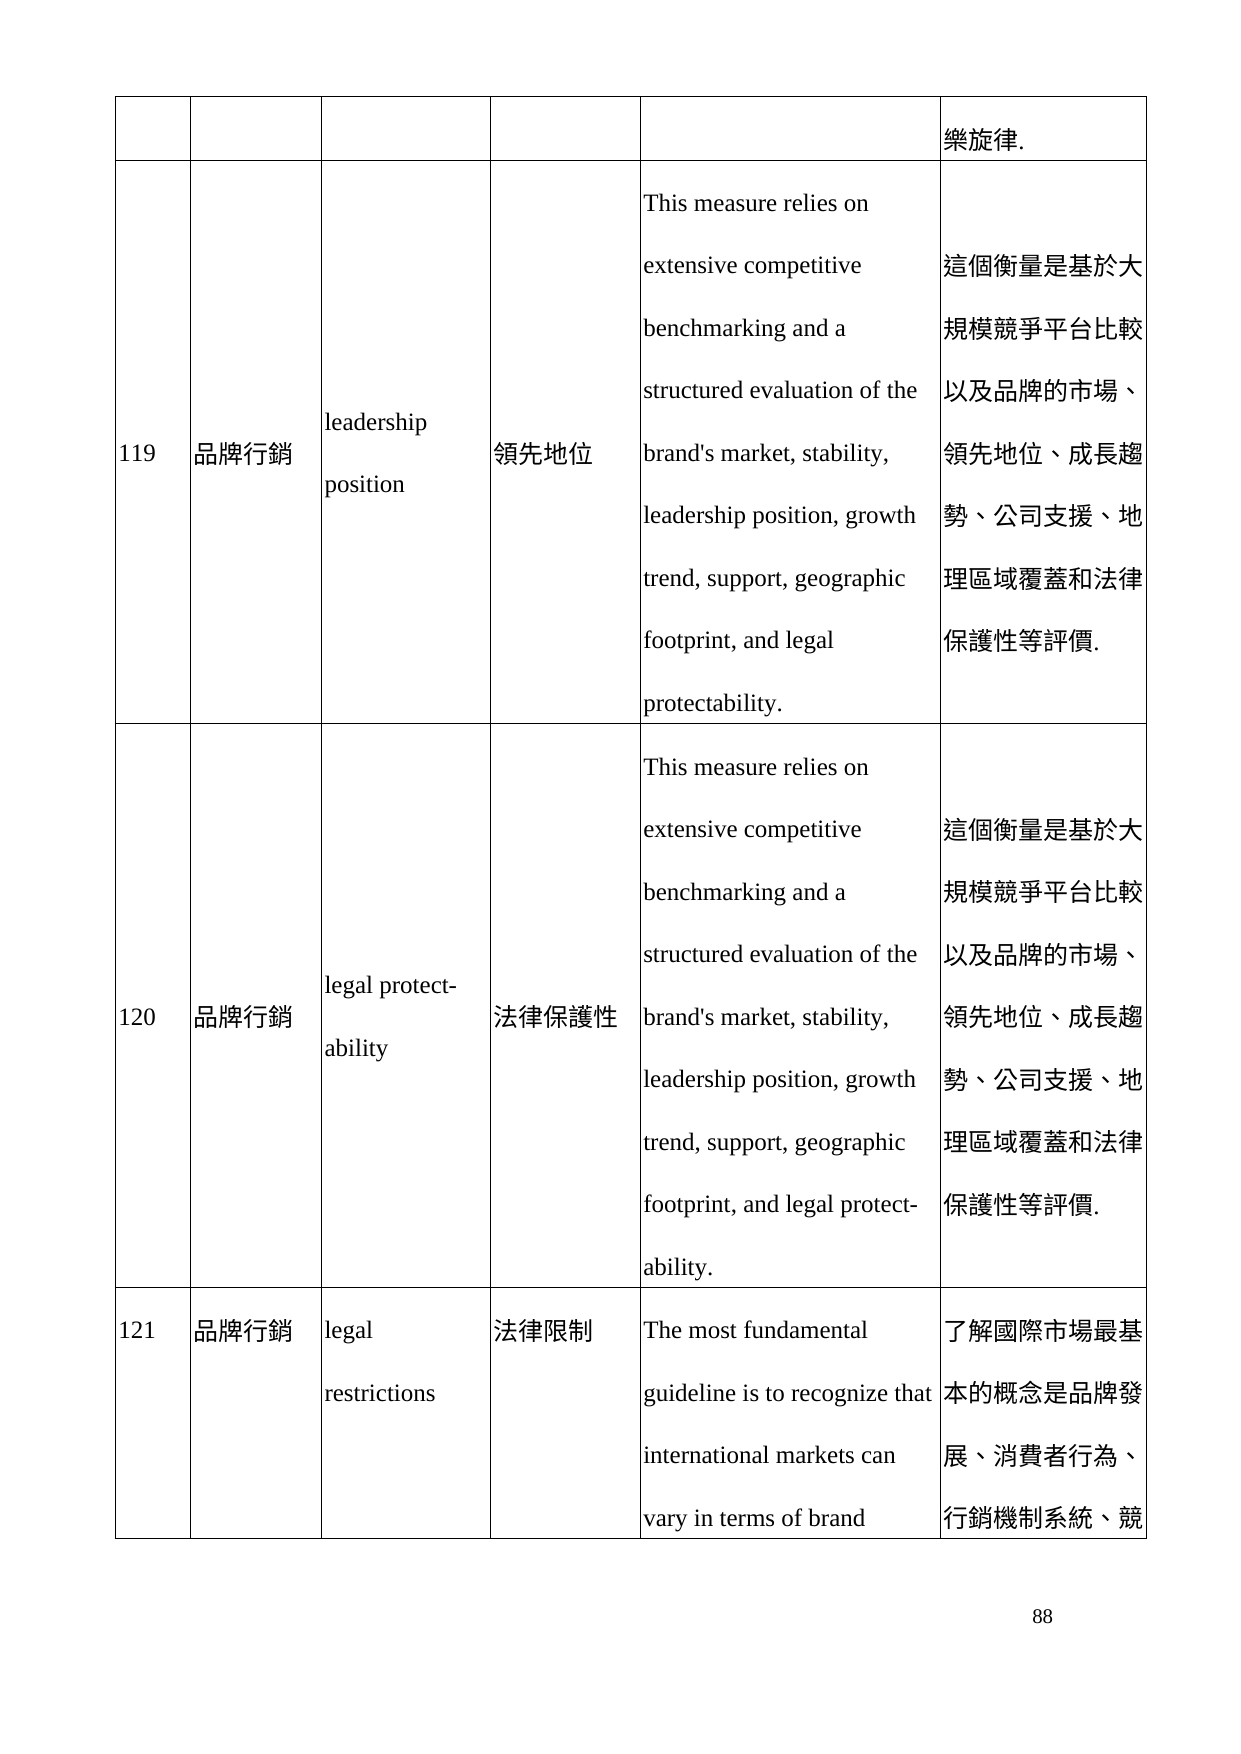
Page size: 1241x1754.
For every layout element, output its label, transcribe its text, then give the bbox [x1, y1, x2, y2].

table_cell 119 [116, 161, 190, 723]
table_cell 這個衡量是基於大規模競爭平台比較以及品牌的市場、領先地位、成長趨勢、公司支援、地理區域覆蓋和法律保護性等評價. [941, 161, 1146, 723]
table_cell [322, 97, 490, 160]
table_cell 這個衡量是基於大規模競爭平台比較以及品牌的市場、領先地位、成長趨勢、公司支援、地理區域覆蓋和法律保護性等評價. [941, 724, 1146, 1287]
table_cell 樂旋律. [941, 97, 1146, 160]
table_cell 品牌行銷 [191, 724, 321, 1287]
table_cell 法律保護性 [491, 724, 640, 1287]
table_cell leadership position [322, 161, 490, 723]
table_cell 法律限制 [491, 1288, 640, 1538]
table_cell legal protect-ability [322, 724, 490, 1287]
table_cell 品牌行銷 [191, 161, 321, 723]
table_cell [191, 97, 321, 160]
table_cell The most fundamental guideline is to recognize that international markets can vary in terms of brand [641, 1288, 940, 1538]
table_cell 品牌行銷 [191, 1288, 321, 1538]
table_cell legal restrictions [322, 1288, 490, 1538]
table_cell 120 [116, 724, 190, 1287]
table_cell [116, 97, 190, 160]
table_cell This measure relies on extensive competitive benchmarking and a structured evaluation of the brand's market, stability, leadership position, growth trend, support, geographic footprint, and legal protectability. [641, 161, 940, 723]
table_cell 領先地位 [491, 161, 640, 723]
table_cell 121 [116, 1288, 190, 1538]
table_cell [491, 97, 640, 160]
table_cell 了解國際市場最基本的概念是品牌發展、消費者行為、行銷機制系統、競 [941, 1288, 1146, 1538]
table_cell This measure relies on extensive competitive benchmarking and a structured evaluation of the brand's market, stability, leadership position, growth trend, support, geographic footprint, and legal protect-ability. [641, 724, 940, 1287]
table_cell [641, 97, 940, 160]
